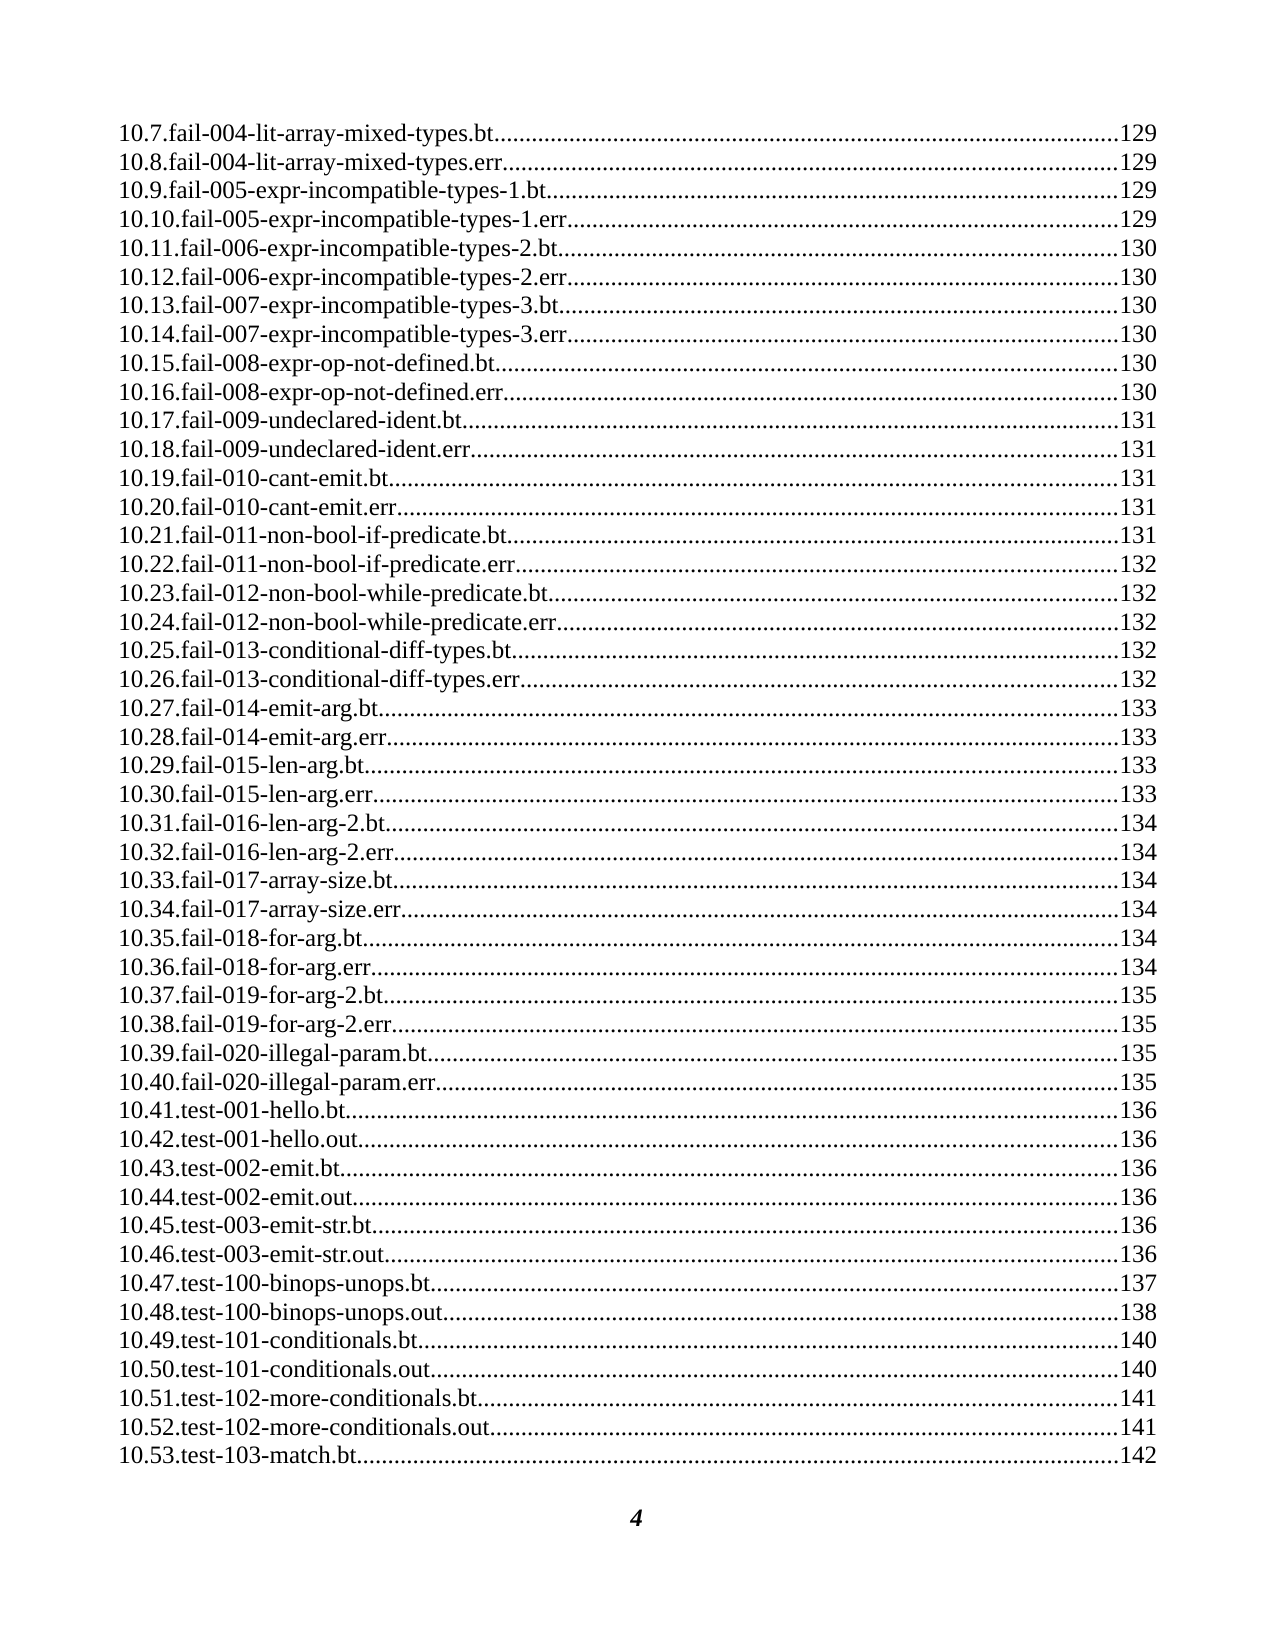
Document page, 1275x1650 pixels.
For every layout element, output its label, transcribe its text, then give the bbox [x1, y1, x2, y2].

text 10.48.test-100-binops-unops.out 138 [118, 1297, 1157, 1326]
text 10.17.fail-009-undeclared-ident.bt 131 [118, 406, 1157, 434]
text 10.29.fail-015-len-arg.bt 133 [118, 751, 1157, 779]
text 10.19.fail-010-cant-emit.bt 131 [118, 463, 1157, 492]
text 10.30.fail-015-len-arg.err 133 [118, 779, 1157, 808]
text 10.34.fail-017-array-size.err 134 [118, 894, 1157, 923]
text 10.21.fail-011-non-bool-if-predicate.bt 131 [118, 521, 1157, 549]
text 10.33.fail-017-array-size.bt 134 [118, 866, 1157, 894]
text 10.12.fail-006-expr-incompatible-types-2.err 130 [118, 262, 1157, 291]
text 10.20.fail-010-cant-emit.err 131 [118, 492, 1157, 521]
text 10.50.test-101-conditionals.out 140 [118, 1354, 1157, 1383]
text 10.42.test-001-hello.out 136 [118, 1124, 1157, 1153]
text 10.36.fail-018-for-arg.err 134 [118, 952, 1157, 981]
text 10.22.fail-011-non-bool-if-predicate.err 132 [118, 549, 1157, 578]
text 10.53.test-103-match.bt 142 [118, 1441, 1157, 1469]
text 10.51.test-102-more-conditionals.bt 141 [118, 1383, 1157, 1412]
text 10.25.fail-013-conditional-diff-types.bt 132 [118, 636, 1157, 664]
text 10.8.fail-004-lit-array-mixed-types.err 129 [118, 147, 1157, 176]
text 10.37.fail-019-for-arg-2.bt 135 [118, 981, 1157, 1009]
text 10.45.test-003-emit-str.bt 136 [118, 1211, 1157, 1239]
text 10.31.fail-016-len-arg-2.bt 134 [118, 808, 1157, 837]
text 10.9.fail-005-expr-incompatible-types-1.bt 129 [118, 176, 1157, 204]
text 10.15.fail-008-expr-op-not-defined.bt 130 [118, 348, 1157, 377]
text 10.11.fail-006-expr-incompatible-types-2.bt 130 [118, 233, 1157, 262]
text 10.43.test-002-emit.bt 136 [118, 1153, 1157, 1182]
text 10.46.test-003-emit-str.out 136 [118, 1239, 1157, 1268]
text 10.44.test-002-emit.out 136 [118, 1182, 1157, 1211]
text 10.28.fail-014-emit-arg.err 133 [118, 722, 1157, 751]
text 10.23.fail-012-non-bool-while-predicate.bt 132 [118, 578, 1157, 607]
text 10.39.fail-020-illegal-param.bt 135 [118, 1038, 1157, 1067]
text 10.32.fail-016-len-arg-2.err 134 [118, 837, 1157, 866]
text 10.14.fail-007-expr-incompatible-types-3.err 130 [118, 319, 1157, 348]
text 10.52.test-102-more-conditionals.out 141 [118, 1412, 1157, 1441]
text 10.13.fail-007-expr-incompatible-types-3.bt 130 [118, 291, 1157, 319]
text 10.26.fail-013-conditional-diff-types.err 132 [118, 664, 1157, 693]
text 10.24.fail-012-non-bool-while-predicate.err 132 [118, 607, 1157, 636]
text 10.47.test-100-binops-unops.bt 137 [118, 1268, 1157, 1297]
text 10.49.test-101-conditionals.bt 140 [118, 1326, 1157, 1354]
text 10.35.fail-018-for-arg.bt 134 [118, 923, 1157, 952]
text 10.16.fail-008-expr-op-not-defined.err 130 [118, 377, 1157, 406]
text 10.40.fail-020-illegal-param.err 135 [118, 1067, 1157, 1096]
text 10.27.fail-014-emit-arg.bt 133 [118, 693, 1157, 722]
text 10.38.fail-019-for-arg-2.err 135 [118, 1009, 1157, 1038]
text 10.18.fail-009-undeclared-ident.err 131 [118, 434, 1157, 463]
text 10.41.test-001-hello.bt 136 [118, 1096, 1157, 1124]
text 10.10.fail-005-expr-incompatible-types-1.err 129 [118, 204, 1157, 233]
text 10.7.fail-004-lit-array-mixed-types.bt 129 [118, 118, 1157, 147]
